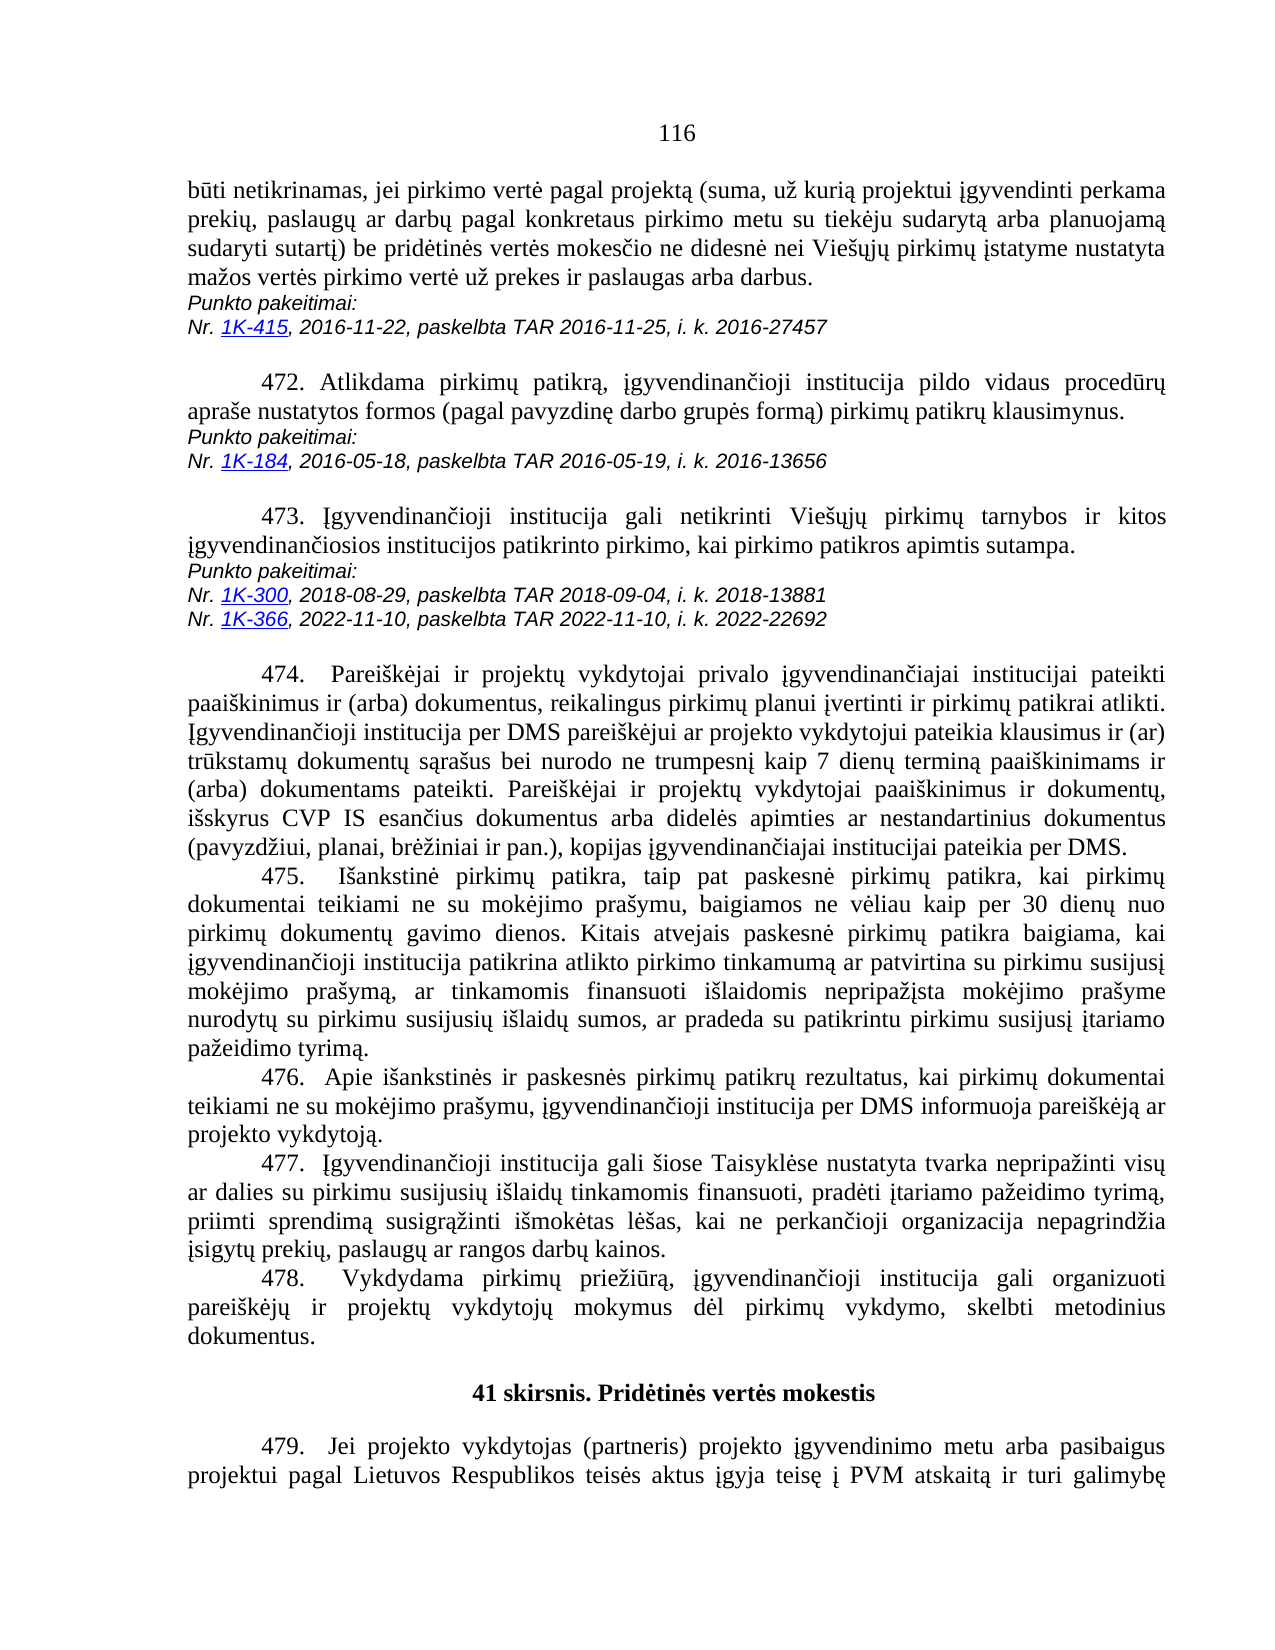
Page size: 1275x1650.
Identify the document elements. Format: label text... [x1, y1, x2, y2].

subtitle 41 skirsnis. Pridėtinės vertės mokestis [246, 1378, 1107, 1407]
text 479. Jei projekto vykdytojas (partneris) projekto įgyvendinimo metu arba pasibaigus projektui pagal Lietuvos Respublikos teisės aktus įgyja teisę į PVM atskaitą ir turi galimybę [187, 1431, 1167, 1489]
text 472. Atlikdama pirkimų patikrą, įgyvendinančioji institucija pildo vidaus procedūrų apraše nustatytos formos (pagal pavyzdinę darbo grupės formą) pirkimų patikrų klausimynus. [187, 367, 1167, 425]
text Nr. 1K-415, 2016-11-22, paskelbta TAR 2016-11-25, i. k. 2016-27457 [187, 314, 1167, 338]
text 476. Apie išankstinės ir paskesnės pirkimų patikrų rezultatus, kai pirkimų dokumentai teikiami ne su mokėjimo prašymu, įgyvendinančioji institucija per DMS informuoja pareiškėją ar projekto vykdytoją. [187, 1062, 1167, 1148]
text Nr. 1K-184, 2016-05-18, paskelbta TAR 2016-05-19, i. k. 2016-13656 [187, 449, 1167, 473]
text 475. Išankstinė pirkimų patikra, taip pat paskesnė pirkimų patikra, kai pirkimų dokumentai teikiami ne su mokėjimo prašymu, baigiamos ne vėliau kaip per 30 dienų nuo pirkimų dokumentų gavimo dienos. Kitais atvejais paskesnė pirkimų patikra baigiama, kai įgyvendinančioji institucija patikrina atlikto pirkimo tinkamumą ar patvirtina su pirkimu susijusį mokėjimo prašymą, ar tinkamomis finansuoti išlaidomis nepripažįsta mokėjimo prašyme nurodytų su pirkimu susijusių išlaidų sumos, ar pradeda su patikrintu pirkimu susijusį įtariamo pažeidimo tyrimą. [187, 861, 1167, 1062]
text būti netikrinamas, jei pirkimo vertė pagal projektą (suma, už kurią projektui įgyvendinti perkama prekių, paslaugų ar darbų pagal konkretaus pirkimo metu su tiekėju sudarytą arba planuojamą sudaryti sutartį) be pridėtinės vertės mokesčio ne didesnė nei Viešųjų pirkimų įstatyme nustatyta mažos vertės pirkimo vertė už prekes ir paslaugas arba darbus. [187, 176, 1167, 291]
text Punkto pakeitimai: [187, 291, 1167, 314]
text 473. Įgyvendinančioji institucija gali netikrinti Viešųjų pirkimų tarnybos ir kitos įgyvendinančiosios institucijos patikrinto pirkimo, kai pirkimo patikros apimtis sutampa. [187, 501, 1167, 559]
text Punkto pakeitimai: [187, 425, 1167, 449]
text Nr. 1K-366, 2022-11-10, paskelbta TAR 2022-11-10, i. k. 2022-22692 [187, 607, 1167, 631]
text 478. Vykdydama pirkimų priežiūrą, įgyvendinančioji institucija gali organizuoti pareiškėjų ir projektų vykdytojų mokymus dėl pirkimų vykdymo, skelbti metodinius dokumentus. [187, 1263, 1167, 1349]
text Punkto pakeitimai: [187, 559, 1167, 583]
text 477. Įgyvendinančioji institucija gali šiose Taisyklėse nustatyta tvarka nepripažinti visų ar dalies su pirkimu susijusių išlaidų tinkamomis finansuoti, pradėti įtariamo pažeidimo tyrimą, priimti sprendimą susigrąžinti išmokėtas lėšas, kai ne perkančioji organizacija nepagrindžia įsigytų prekių, paslaugų ar rangos darbų kainos. [187, 1148, 1167, 1263]
text Nr. 1K-300, 2018-08-29, paskelbta TAR 2018-09-04, i. k. 2018-13881 [187, 583, 1167, 607]
text 474. Pareiškėjai ir projektų vykdytojai privalo įgyvendinančiajai institucijai pateikti paaiškinimus ir (arba) dokumentus, reikalingus pirkimų planui įvertinti ir pirkimų patikrai atlikti. Įgyvendinančioji institucija per DMS pareiškėjui ar projekto vykdytojui pateikia klausimus ir (ar) trūkstamų dokumentų sąrašus bei nurodo ne trumpesnį kaip 7 dienų terminą paaiškinimams ir (arba) dokumentams pateikti. Pareiškėjai ir projektų vykdytojai paaiškinimus ir dokumentų, išskyrus CVP IS esančius dokumentus arba didelės apimties ar nestandartinius dokumentus (pavyzdžiui, planai, brėžiniai ir pan.), kopijas įgyvendinančiajai institucijai pateikia per DMS. [187, 659, 1167, 861]
